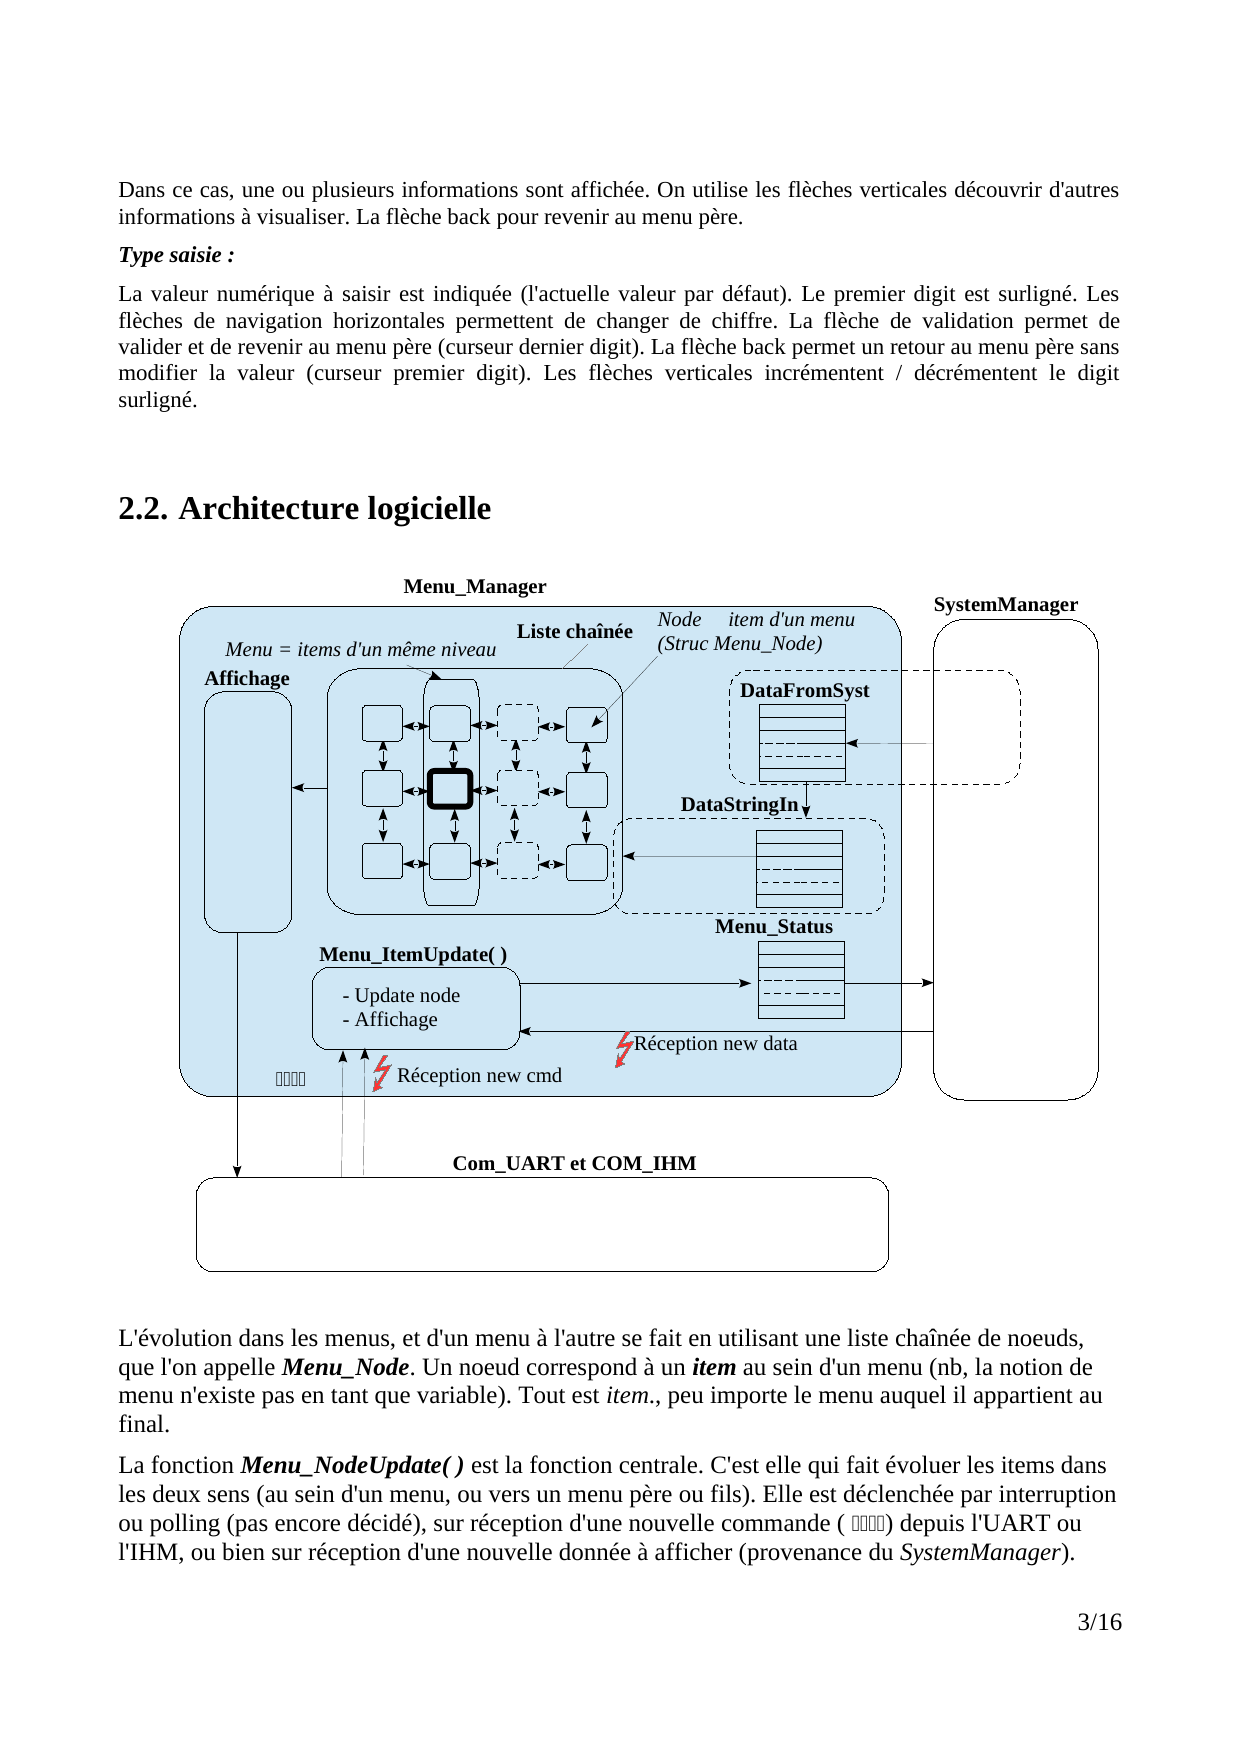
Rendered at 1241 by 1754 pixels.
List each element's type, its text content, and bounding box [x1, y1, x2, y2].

subtitle Architecture logicielle [118, 488, 1122, 527]
text La valeur numérique à saisir est indiquée (l'actuelle valeur par défaut). Le premier digit est surligné. Les flèches de navigation horizontales permettent de changer de chiffre. La flèche de validation permet de valider et de revenir au menu père (curseur dernier digit). La flèche back permet un retour au menu père sans modifier la valeur (curseur premier digit). Les flèches verticales incrémentent / décrémentent le digit surligné. [118, 280, 1122, 412]
text Dans ce cas, une ou plusieurs informations sont affichée. On utilise les flèches verticales découvrir d'autres informations à visualiser. La flèche back pour revenir au menu père. [118, 176, 1122, 229]
text Type saisie : [118, 242, 1122, 268]
text La fonction Menu_NodeUpdate( ) est la fonction centrale. C'est elle qui fait évoluer les items dans les deux sens (au sein d'un menu, ou vers un menu père ou fils). Elle est déclenchée par interruption ou polling (pas encore décidé), sur réception d'une nouvelle commande ( ) depuis l'UART ou l'IHM, ou bien sur réception d'une nouvelle donnée à afficher (provenance du SystemManager). [118, 1451, 1122, 1566]
text L'évolution dans les menus, et d'un menu à l'autre se fait en utilisant une liste chaînée de noeuds, que l'on appelle Menu_Node. Un noeud correspond à un item au sein d'un menu (nb, la notion de menu n'existe pas en tant que variable). Tout est item., peu importe le menu auquel il appartient au final. [118, 1323, 1122, 1438]
